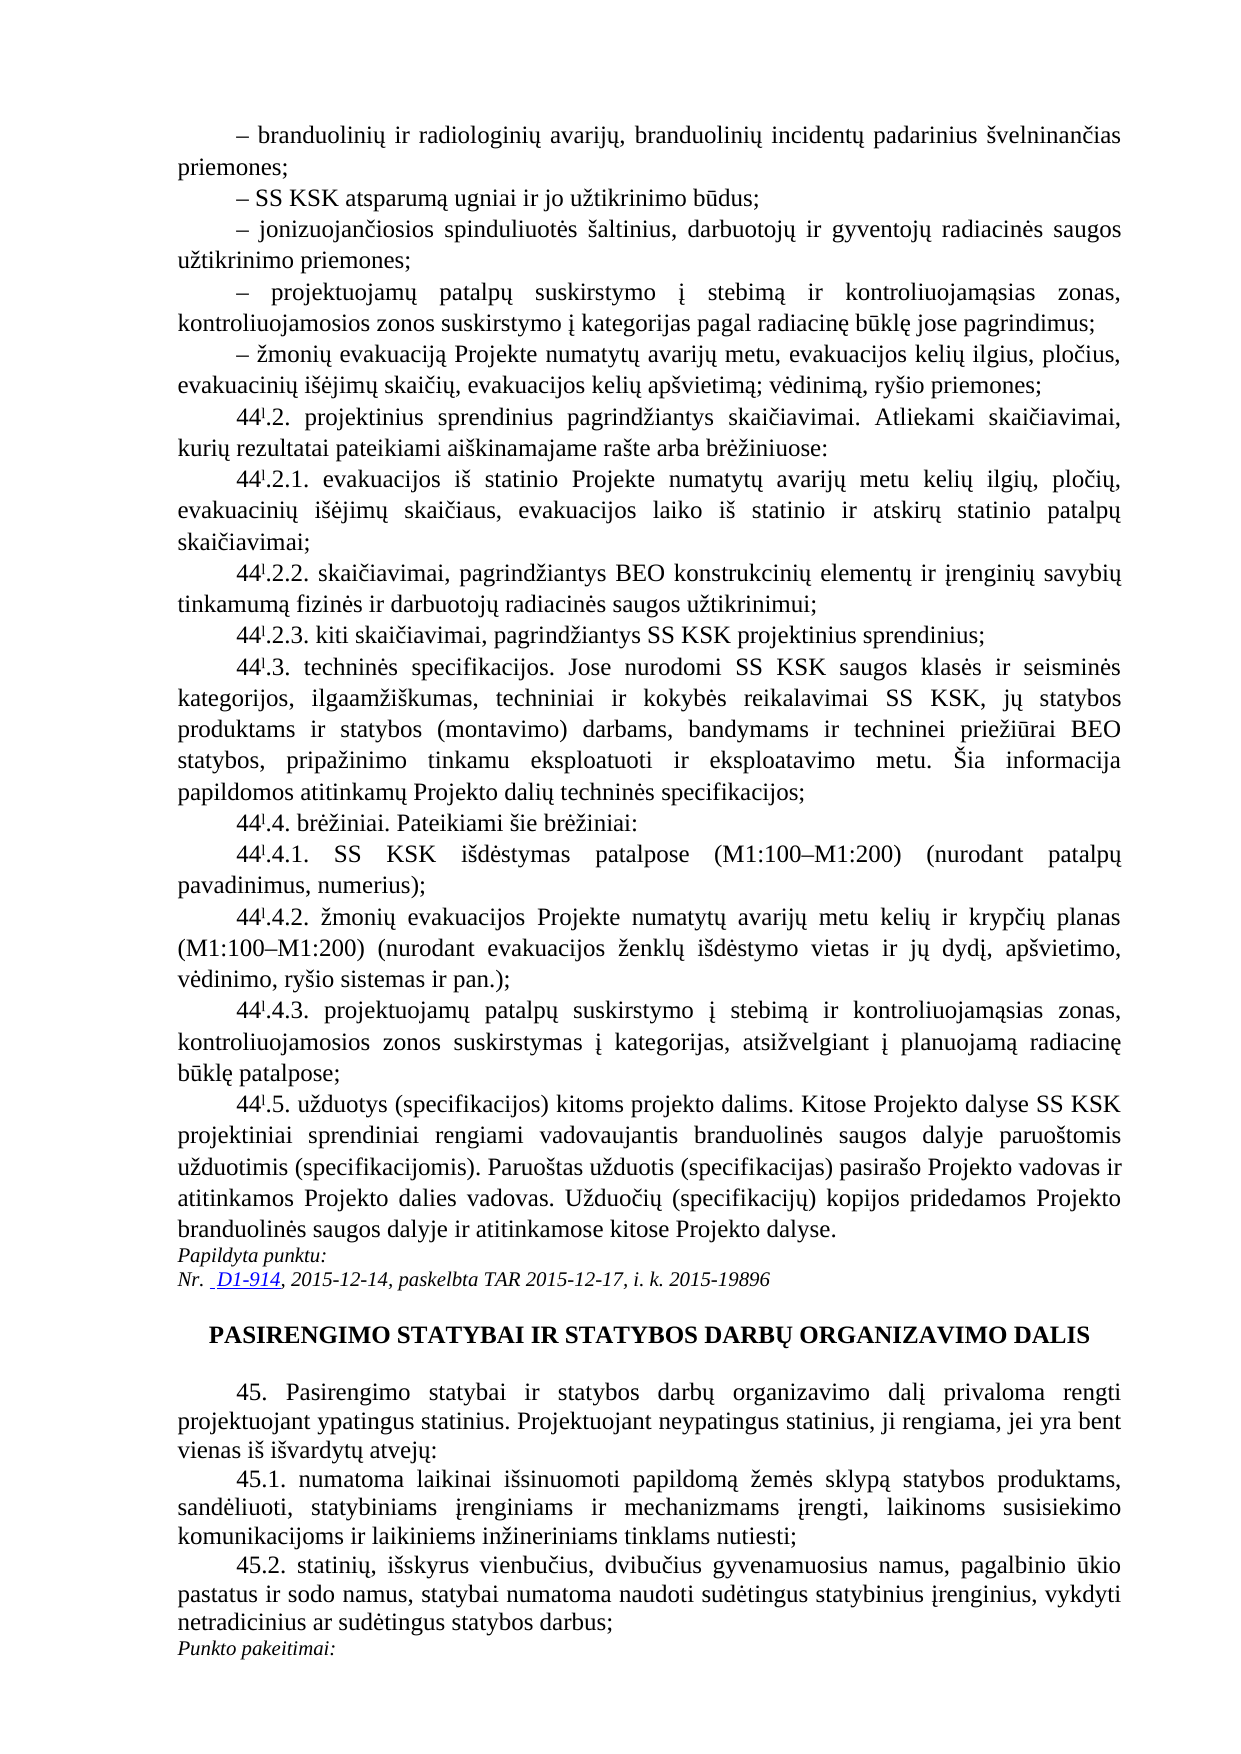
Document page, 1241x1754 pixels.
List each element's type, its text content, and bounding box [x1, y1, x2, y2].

text Punkto pakeitimai: [177, 1636, 1122, 1660]
text – jonizuojančiosios spinduliuotės šaltinius, darbuotojų ir gyventojų radiacinės saugos užtikrinimo priemones; [177, 212, 1122, 274]
text 44ˡ.2.1. evakuacijos iš statinio Projekte numatytų avarijų metu kelių ilgių, pločių, evakuacinių išėjimų skaičiaus, evakuacijos laiko iš statinio ir atskirų statinio patalpų skaičiavimai; [177, 462, 1122, 556]
text – branduolinių ir radiologinių avarijų, branduolinių incidentų padarinius švelninančias priemones; [177, 118, 1122, 181]
text 44ˡ.5. užduotys (specifikacijos) kitoms projekto dalims. Kitose Projekto dalyse SS KSK projektiniai sprendiniai rengiami vadovaujantis branduolinės saugos dalyje paruoštomis užduotimis (specifikacijomis). Paruoštas užduotis (specifikacijas) pasirašo Projekto vadovas ir atitinkamos Projekto dalies vadovas. Užduočių (specifikacijų) kopijos pridedamos Projekto branduolinės saugos dalyje ir atitinkamose kitose Projekto dalyse. [177, 1087, 1122, 1243]
text Nr. D1-914, 2015-12-14, paskelbta TAR 2015-12-17, i. k. 2015-19896 [177, 1267, 1122, 1291]
text Papildyta punktu: [177, 1243, 1122, 1267]
text – SS KSK atsparumą ugniai ir jo užtikrinimo būdus; [177, 181, 1122, 212]
text 44ˡ.4.2. žmonių evakuacijos Projekte numatytų avarijų metu kelių ir krypčių planas (M1:100–M1:200) (nurodant evakuacijos ženklų išdėstymo vietas ir jų dydį, apšvietimo, vėdinimo, ryšio sistemas ir pan.); [177, 899, 1122, 993]
text 44ˡ.2. projektinius sprendinius pagrindžiantys skaičiavimai. Atliekami skaičiavimai, kurių rezultatai pateikiami aiškinamajame rašte arba brėžiniuose: [177, 399, 1122, 462]
text 44ˡ.2.3. kiti skaičiavimai, pagrindžiantys SS KSK projektinius sprendinius; [177, 618, 1122, 649]
text 45.2. statinių, išskyrus vienbučius, dvibučius gyvenamuosius namus, pagalbinio ūkio pastatus ir sodo namus, statybai numatoma naudoti sudėtingus statybinius įrenginius, vykdyti netradicinius ar sudėtingus statybos darbus; [177, 1550, 1122, 1636]
text 44ˡ.4. brėžiniai. Pateikiami šie brėžiniai: [177, 806, 1122, 837]
text 44ˡ.4.1. SS KSK išdėstymas patalpose (M1:100–M1:200) (nurodant patalpų pavadinimus, numerius); [177, 837, 1122, 899]
text 44ˡ.2.2. skaičiavimai, pagrindžiantys BEO konstrukcinių elementų ir įrenginių savybių tinkamumą fizinės ir darbuotojų radiacinės saugos užtikrinimui; [177, 556, 1122, 618]
text 44ˡ.3. techninės specifikacijos. Jose nurodomi SS KSK saugos klasės ir seisminės kategorijos, ilgaamžiškumas, techniniai ir kokybės reikalavimai SS KSK, jų statybos produktams ir statybos (montavimo) darbams, bandymams ir techninei priežiūrai BEO statybos, pripažinimo tinkamu eksploatuoti ir eksploatavimo metu. Šia informacija papildomos atitinkamų Projekto dalių techninės specifikacijos; [177, 649, 1122, 806]
text 45. Pasirengimo statybai ir statybos darbų organizavimo dalį privaloma rengti projektuojant ypatingus statinius. Projektuojant neypatingus statinius, ji rengiama, jei yra bent vienas iš išvardytų atvejų: [177, 1377, 1122, 1464]
text – projektuojamų patalpų suskirstymo į stebimą ir kontroliuojamąsias zonas, kontroliuojamosios zonos suskirstymo į kategorijas pagal radiacinę būklę jose pagrindimus; [177, 274, 1122, 337]
text 44ˡ.4.3. projektuojamų patalpų suskirstymo į stebimą ir kontroliuojamąsias zonas, kontroliuojamosios zonos suskirstymas į kategorijas, atsižvelgiant į planuojamą radiacinę būklę patalpose; [177, 993, 1122, 1087]
text 45.1. numatoma laikinai išsinuomoti papildomą žemės sklypą statybos produktams, sandėliuoti, statybiniams įrenginiams ir mechanizmams įrengti, laikinoms susisiekimo komunikacijoms ir laikiniems inžineriniams tinklams nutiesti; [177, 1464, 1122, 1550]
text Pasirengimo statybai ir statybos darbų organizavimo dalis [177, 1320, 1122, 1349]
text – žmonių evakuaciją Projekte numatytų avarijų metu, evakuacijos kelių ilgius, pločius, evakuacinių išėjimų skaičių, evakuacijos kelių apšvietimą; vėdinimą, ryšio priemones; [177, 337, 1122, 399]
